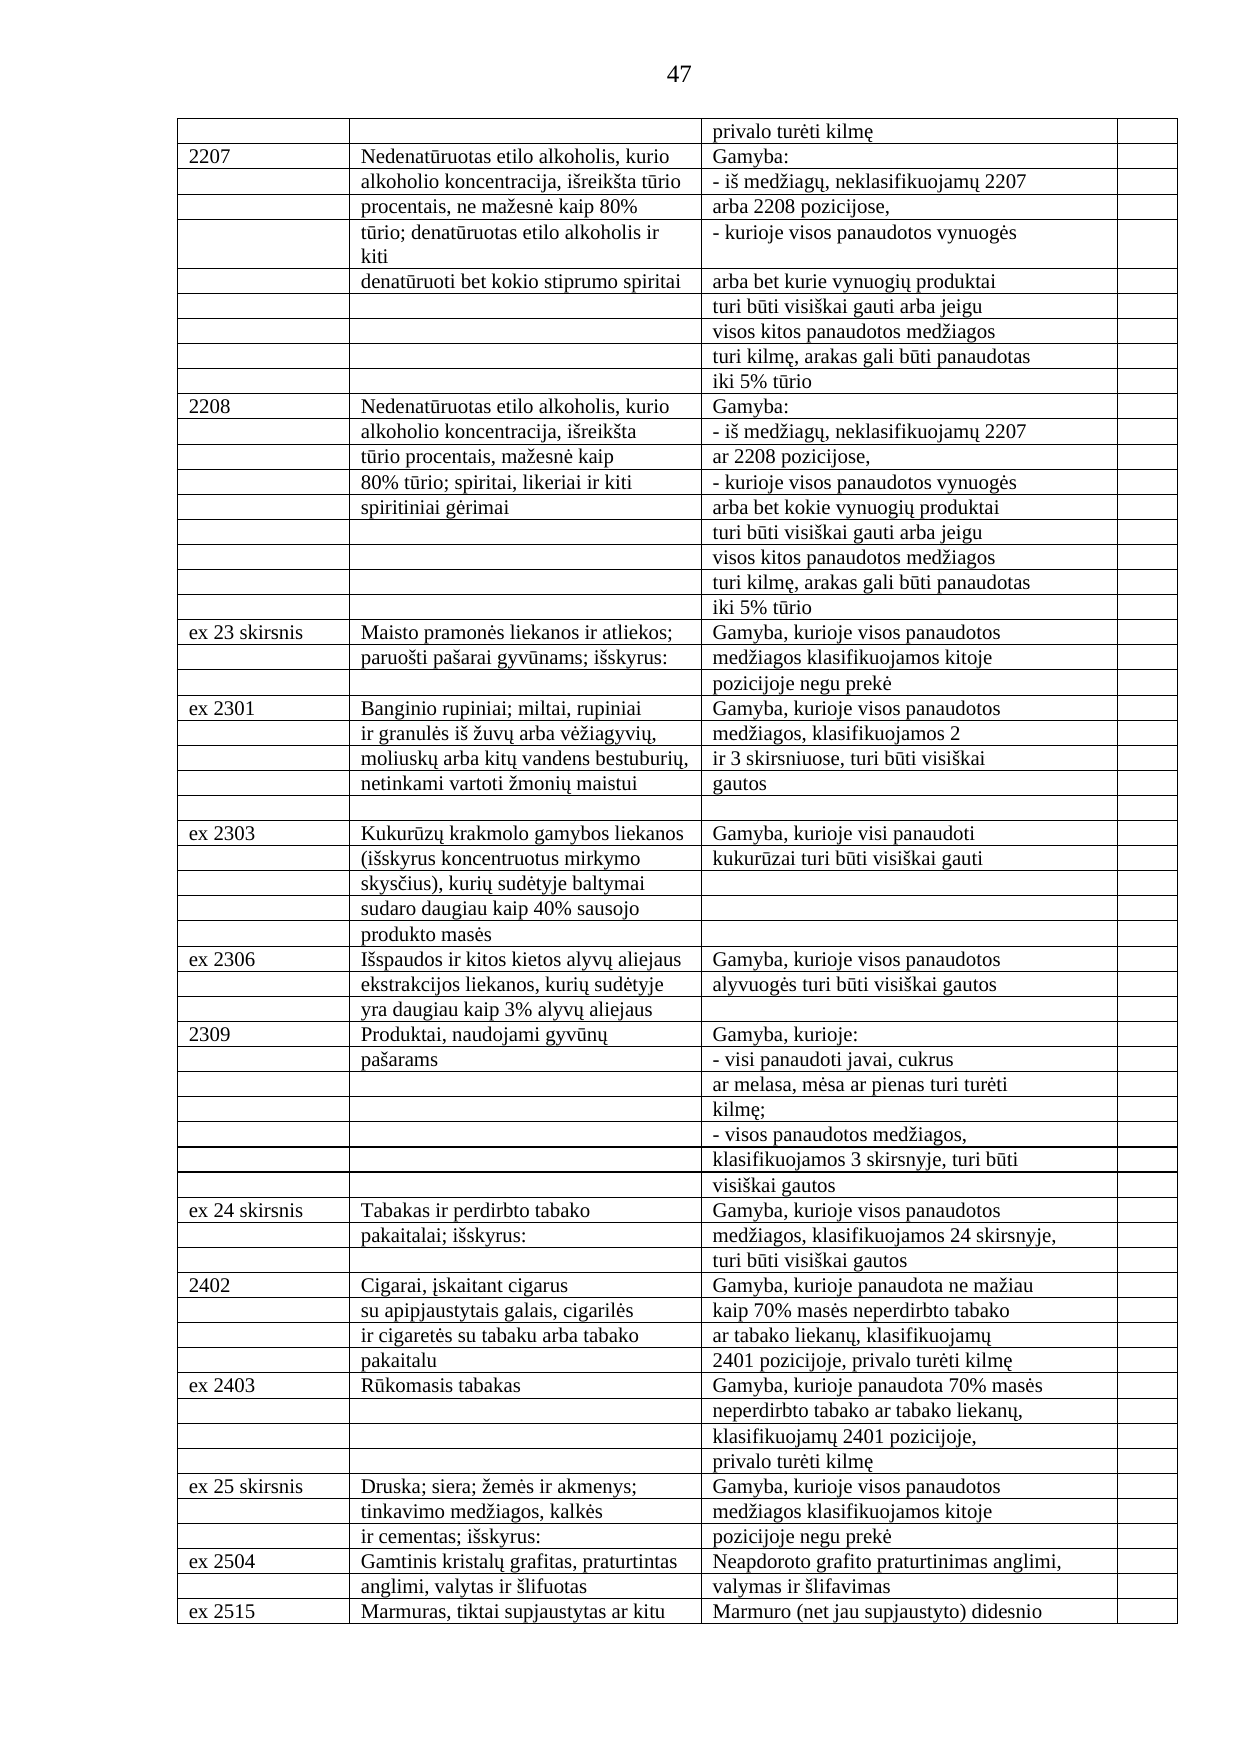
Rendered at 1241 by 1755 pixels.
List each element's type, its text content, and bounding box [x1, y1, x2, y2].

table_cell Neapdoroto grafito praturtinimas anglimi, [702, 1549, 1117, 1573]
table_cell [1118, 696, 1177, 719]
table_cell [178, 896, 349, 920]
table_cell [1118, 220, 1177, 268]
table_cell kaip 70% masės neperdirbto tabako [702, 1298, 1117, 1322]
table_cell 80% tūrio; spiritai, likeriai ir kiti [350, 470, 701, 494]
table_cell Gamyba: [702, 144, 1117, 168]
table_cell turi būti visiškai gauti arba jeigu [702, 520, 1117, 544]
table_cell [1118, 1348, 1177, 1372]
table_cell ar 2208 pozicijose, [702, 445, 1117, 468]
table_cell [1118, 445, 1177, 468]
table_cell ar melasa, mėsa ar pienas turi turėti [702, 1072, 1117, 1096]
table_cell moliuskų arba kitų vandens bestuburių, [350, 746, 701, 770]
table_cell anglimi, valytas ir šlifuotas [350, 1574, 701, 1598]
table_cell alkoholio koncentracija, išreikšta [350, 419, 701, 443]
table_cell [1118, 1298, 1177, 1322]
table_cell [178, 344, 349, 368]
table_cell [1118, 796, 1177, 820]
table_cell [350, 520, 701, 544]
table_cell [178, 294, 349, 318]
table_cell privalo turėti kilmę [702, 1449, 1117, 1473]
table_cell 2208 [178, 394, 349, 418]
table_cell [1118, 1524, 1177, 1548]
table_cell sudaro daugiau kaip 40% sausojo [350, 896, 701, 920]
table_cell alkoholio koncentracija, išreikšta tūrio [350, 169, 701, 193]
table_cell [178, 871, 349, 895]
table_cell [702, 921, 1117, 946]
table_cell visos kitos panaudotos medžiagos [702, 319, 1117, 343]
table_cell ir 3 skirsniuose, turi būti visiškai [702, 746, 1117, 770]
table_cell netinkami vartoti žmonių maistui [350, 771, 701, 795]
table_cell [1118, 1223, 1177, 1247]
table_cell [178, 1173, 349, 1197]
table_cell [178, 645, 349, 669]
table_cell [350, 670, 701, 694]
table_cell - kurioje visos panaudotos vynuogės [702, 470, 1117, 494]
table_cell Banginio rupiniai; miltai, rupiniai [350, 696, 701, 719]
table_cell su apipjaustytais galais, cigarilės [350, 1298, 701, 1322]
table_cell [1118, 595, 1177, 619]
table_cell Kukurūzų krakmolo gamybos liekanos [350, 821, 701, 845]
table_cell [178, 1499, 349, 1523]
table_cell [350, 1449, 701, 1473]
table_cell visiškai gautos [702, 1173, 1117, 1197]
table_cell pozicijoje negu prekė [702, 670, 1117, 694]
table_cell Produktai, naudojami gyvūnų [350, 1022, 701, 1046]
table_cell 2207 [178, 144, 349, 168]
table_cell (išskyrus koncentruotus mirkymo [350, 846, 701, 870]
table_cell [178, 796, 349, 820]
table_cell Gamyba, kurioje visos panaudotos [702, 947, 1117, 971]
table_cell [1118, 771, 1177, 795]
table_cell [1118, 871, 1177, 895]
table_cell [1118, 1499, 1177, 1523]
table_cell Gamyba, kurioje visos panaudotos [702, 1198, 1117, 1222]
table_cell [1118, 997, 1177, 1021]
table_cell [1118, 419, 1177, 443]
table_cell [178, 419, 349, 443]
table_cell medžiagos, klasifikuojamos 24 skirsnyje, [702, 1223, 1117, 1247]
table_cell [1118, 269, 1177, 293]
table_cell Nedenatūruotas etilo alkoholis, kurio [350, 394, 701, 418]
table_cell [1118, 1474, 1177, 1498]
table_cell [1118, 645, 1177, 669]
table_cell 2402 [178, 1273, 349, 1297]
table_cell ekstrakcijos liekanos, kurių sudėtyje [350, 972, 701, 996]
table_cell pašarams [350, 1047, 701, 1071]
table_cell Gamtinis kristalų grafitas, praturtintas [350, 1549, 701, 1573]
table_cell [1118, 344, 1177, 368]
table_cell [178, 1424, 349, 1448]
table_cell visos kitos panaudotos medžiagos [702, 545, 1117, 569]
table_cell [178, 997, 349, 1021]
table_cell [1118, 394, 1177, 418]
table_cell medžiagos klasifikuojamos kitoje [702, 645, 1117, 669]
table_cell [1118, 144, 1177, 168]
table_cell ex 2303 [178, 821, 349, 845]
table_cell [1118, 495, 1177, 519]
table_cell paruošti pašarai gyvūnams; išskyrus: [350, 645, 701, 669]
table_cell [1118, 972, 1177, 996]
table_cell ex 2306 [178, 947, 349, 971]
table_cell kukurūzai turi būti visiškai gauti [702, 846, 1117, 870]
table_cell [178, 972, 349, 996]
table_cell [1118, 1599, 1177, 1623]
table_cell [1118, 1022, 1177, 1046]
table_cell Gamyba, kurioje visi panaudoti [702, 821, 1117, 845]
table_cell [1118, 169, 1177, 193]
table_cell arba bet kurie vynuogių produktai [702, 269, 1117, 293]
table_cell [350, 595, 701, 619]
table_cell [178, 1097, 349, 1121]
table_cell iki 5% tūrio [702, 595, 1117, 619]
table_cell turi kilmę, arakas gali būti panaudotas [702, 570, 1117, 594]
table_cell Rūkomasis tabakas [350, 1373, 701, 1397]
table_cell Marmuro (net jau supjaustyto) didesnio [702, 1599, 1117, 1623]
table_cell tūrio; denatūruotas etilo alkoholis ir kiti [350, 220, 701, 268]
table_cell [1118, 1399, 1177, 1422]
table_cell ar tabako liekanų, klasifikuojamų [702, 1323, 1117, 1347]
table_cell [350, 545, 701, 569]
table_cell Gamyba, kurioje visos panaudotos [702, 696, 1117, 719]
table_cell [1118, 195, 1177, 218]
table_cell [1118, 947, 1177, 971]
table_cell - iš medžiagų, neklasifikuojamų 2207 [702, 169, 1117, 193]
table_cell [1118, 620, 1177, 644]
table_cell [1118, 1373, 1177, 1397]
table_cell [1118, 1449, 1177, 1473]
table_cell iki 5% tūrio [702, 369, 1117, 393]
table_cell [1118, 896, 1177, 920]
table_cell turi būti visiškai gauti arba jeigu [702, 294, 1117, 318]
table_cell [702, 997, 1117, 1021]
table_cell [1118, 670, 1177, 694]
table_cell [178, 1348, 349, 1372]
table_cell [1118, 470, 1177, 494]
table_cell spiritiniai gėrimai [350, 495, 701, 519]
table_cell [350, 1399, 701, 1422]
table_cell pakaitalu [350, 1348, 701, 1372]
table_cell ex 25 skirsnis [178, 1474, 349, 1498]
table_cell Gamyba, kurioje: [702, 1022, 1117, 1046]
table_cell [1118, 520, 1177, 544]
table_cell [1118, 545, 1177, 569]
table_cell Gamyba, kurioje panaudota 70% masės [702, 1373, 1117, 1397]
table_cell tinkavimo medžiagos, kalkės [350, 1499, 701, 1523]
table_cell [1118, 119, 1177, 143]
table_cell [178, 269, 349, 293]
table_cell [178, 1047, 349, 1071]
table_cell Cigarai, įskaitant cigarus [350, 1273, 701, 1297]
table_cell turi kilmę, arakas gali būti panaudotas [702, 344, 1117, 368]
table_cell ir granulės iš žuvų arba vėžiagyvių, [350, 721, 701, 745]
table_cell privalo turėti kilmę [702, 119, 1117, 143]
table_cell arba 2208 pozicijose, [702, 195, 1117, 218]
table_cell [1118, 746, 1177, 770]
table_cell [350, 1148, 701, 1171]
table_cell [702, 896, 1117, 920]
table_cell [178, 195, 349, 218]
table_cell [178, 570, 349, 594]
table_cell [178, 369, 349, 393]
table_cell klasifikuojamų 2401 pozicijoje, [702, 1424, 1117, 1448]
table_cell Tabakas ir perdirbto tabako [350, 1198, 701, 1222]
table_cell [178, 1248, 349, 1272]
table_cell Druska; siera; žemės ir akmenys; [350, 1474, 701, 1498]
table_cell [350, 570, 701, 594]
table_cell 2401 pozicijoje, privalo turėti kilmę [702, 1348, 1117, 1372]
table_cell [1118, 721, 1177, 745]
table_cell [350, 119, 701, 143]
table_cell Gamyba, kurioje visos panaudotos [702, 1474, 1117, 1498]
table_cell [178, 595, 349, 619]
table_cell Nedenatūruotas etilo alkoholis, kurio [350, 144, 701, 168]
table_cell [178, 771, 349, 795]
table_cell - kurioje visos panaudotos vynuogės [702, 220, 1117, 268]
table_cell [178, 846, 349, 870]
table_cell [178, 1524, 349, 1548]
table_cell [350, 1248, 701, 1272]
table_cell [1118, 319, 1177, 343]
table_cell alyvuogės turi būti visiškai gautos [702, 972, 1117, 996]
table_cell [1118, 821, 1177, 845]
table_cell [1118, 1323, 1177, 1347]
table_cell skysčius), kurių sudėtyje baltymai [350, 871, 701, 895]
table_cell gautos [702, 771, 1117, 795]
table_cell [350, 1122, 701, 1146]
table_cell medžiagos, klasifikuojamos 2 [702, 721, 1117, 745]
table_cell Marmuras, tiktai supjaustytas ar kitu [350, 1599, 701, 1623]
table_cell [1118, 369, 1177, 393]
table_cell [1118, 1173, 1177, 1197]
table_cell [350, 1072, 701, 1096]
table_cell [350, 369, 701, 393]
table_cell ex 2504 [178, 1549, 349, 1573]
table_cell - visi panaudoti javai, cukrus [702, 1047, 1117, 1071]
table_cell [1118, 1198, 1177, 1222]
table_cell [1118, 1122, 1177, 1146]
table_cell Gamyba, kurioje visos panaudotos [702, 620, 1117, 644]
table_cell [178, 319, 349, 343]
table_cell kilmę; [702, 1097, 1117, 1121]
table_cell [1118, 1248, 1177, 1272]
table_cell [1118, 1148, 1177, 1171]
table_cell [1118, 1549, 1177, 1573]
table_cell valymas ir šlifavimas [702, 1574, 1117, 1598]
table_cell [178, 119, 349, 143]
table_cell [1118, 846, 1177, 870]
table_cell [1118, 570, 1177, 594]
table_cell [178, 520, 349, 544]
table_cell [350, 1424, 701, 1448]
table_cell [1118, 1574, 1177, 1598]
table_cell ir cigaretės su tabaku arba tabako [350, 1323, 701, 1347]
table_cell [178, 169, 349, 193]
table_cell - visos panaudotos medžiagos, [702, 1122, 1117, 1146]
table_cell arba bet kokie vynuogių produktai [702, 495, 1117, 519]
table_cell [178, 1449, 349, 1473]
table_cell [178, 1122, 349, 1146]
table_cell [178, 1223, 349, 1247]
table_cell [178, 545, 349, 569]
table_cell yra daugiau kaip 3% alyvų aliejaus [350, 997, 701, 1021]
table_cell [1118, 921, 1177, 946]
table_cell [178, 470, 349, 494]
table_cell [1118, 1273, 1177, 1297]
table_cell [1118, 1072, 1177, 1096]
table_cell [350, 294, 701, 318]
table_cell [1118, 1047, 1177, 1071]
table_cell procentais, ne mažesnė kaip 80% [350, 195, 701, 218]
table_cell [178, 1072, 349, 1096]
table_cell [350, 1097, 701, 1121]
table_cell ex 23 skirsnis [178, 620, 349, 644]
table_cell medžiagos klasifikuojamos kitoje [702, 1499, 1117, 1523]
table_cell [702, 871, 1117, 895]
table_cell [178, 921, 349, 946]
table_cell - iš medžiagų, neklasifikuojamų 2207 [702, 419, 1117, 443]
table_cell ex 2515 [178, 1599, 349, 1623]
table_cell Gamyba, kurioje panaudota ne mažiau [702, 1273, 1117, 1297]
table_cell [1118, 1097, 1177, 1121]
table_cell tūrio procentais, mažesnė kaip [350, 445, 701, 468]
table_cell neperdirbto tabako ar tabako liekanų, [702, 1399, 1117, 1422]
table_cell [350, 796, 701, 820]
table_cell pozicijoje negu prekė [702, 1524, 1117, 1548]
table_cell Išspaudos ir kitos kietos alyvų aliejaus [350, 947, 701, 971]
table_cell [178, 1574, 349, 1598]
table_cell [178, 1323, 349, 1347]
table_cell denatūruoti bet kokio stiprumo spiritai [350, 269, 701, 293]
table_cell pakaitalai; išskyrus: [350, 1223, 701, 1247]
table_cell [178, 1148, 349, 1171]
table_cell [178, 220, 349, 268]
table_cell 2309 [178, 1022, 349, 1046]
table_cell [350, 344, 701, 368]
table_cell [178, 495, 349, 519]
table_cell [350, 1173, 701, 1197]
table_cell ex 24 skirsnis [178, 1198, 349, 1222]
table_cell [178, 746, 349, 770]
table_cell [1118, 1424, 1177, 1448]
table_cell [1118, 294, 1177, 318]
table_cell ir cementas; išskyrus: [350, 1524, 701, 1548]
table_cell produkto masės [350, 921, 701, 946]
table_cell [350, 319, 701, 343]
table_cell [178, 445, 349, 468]
table_cell ex 2403 [178, 1373, 349, 1397]
table_cell Maisto pramonės liekanos ir atliekos; [350, 620, 701, 644]
table_cell [178, 670, 349, 694]
table_cell ex 2301 [178, 696, 349, 719]
table_cell turi būti visiškai gautos [702, 1248, 1117, 1272]
table_cell [702, 796, 1117, 820]
table_cell [178, 1298, 349, 1322]
table_cell [178, 1399, 349, 1422]
table_cell klasifikuojamos 3 skirsnyje, turi būti [702, 1148, 1117, 1171]
table_cell [178, 721, 349, 745]
table_cell Gamyba: [702, 394, 1117, 418]
